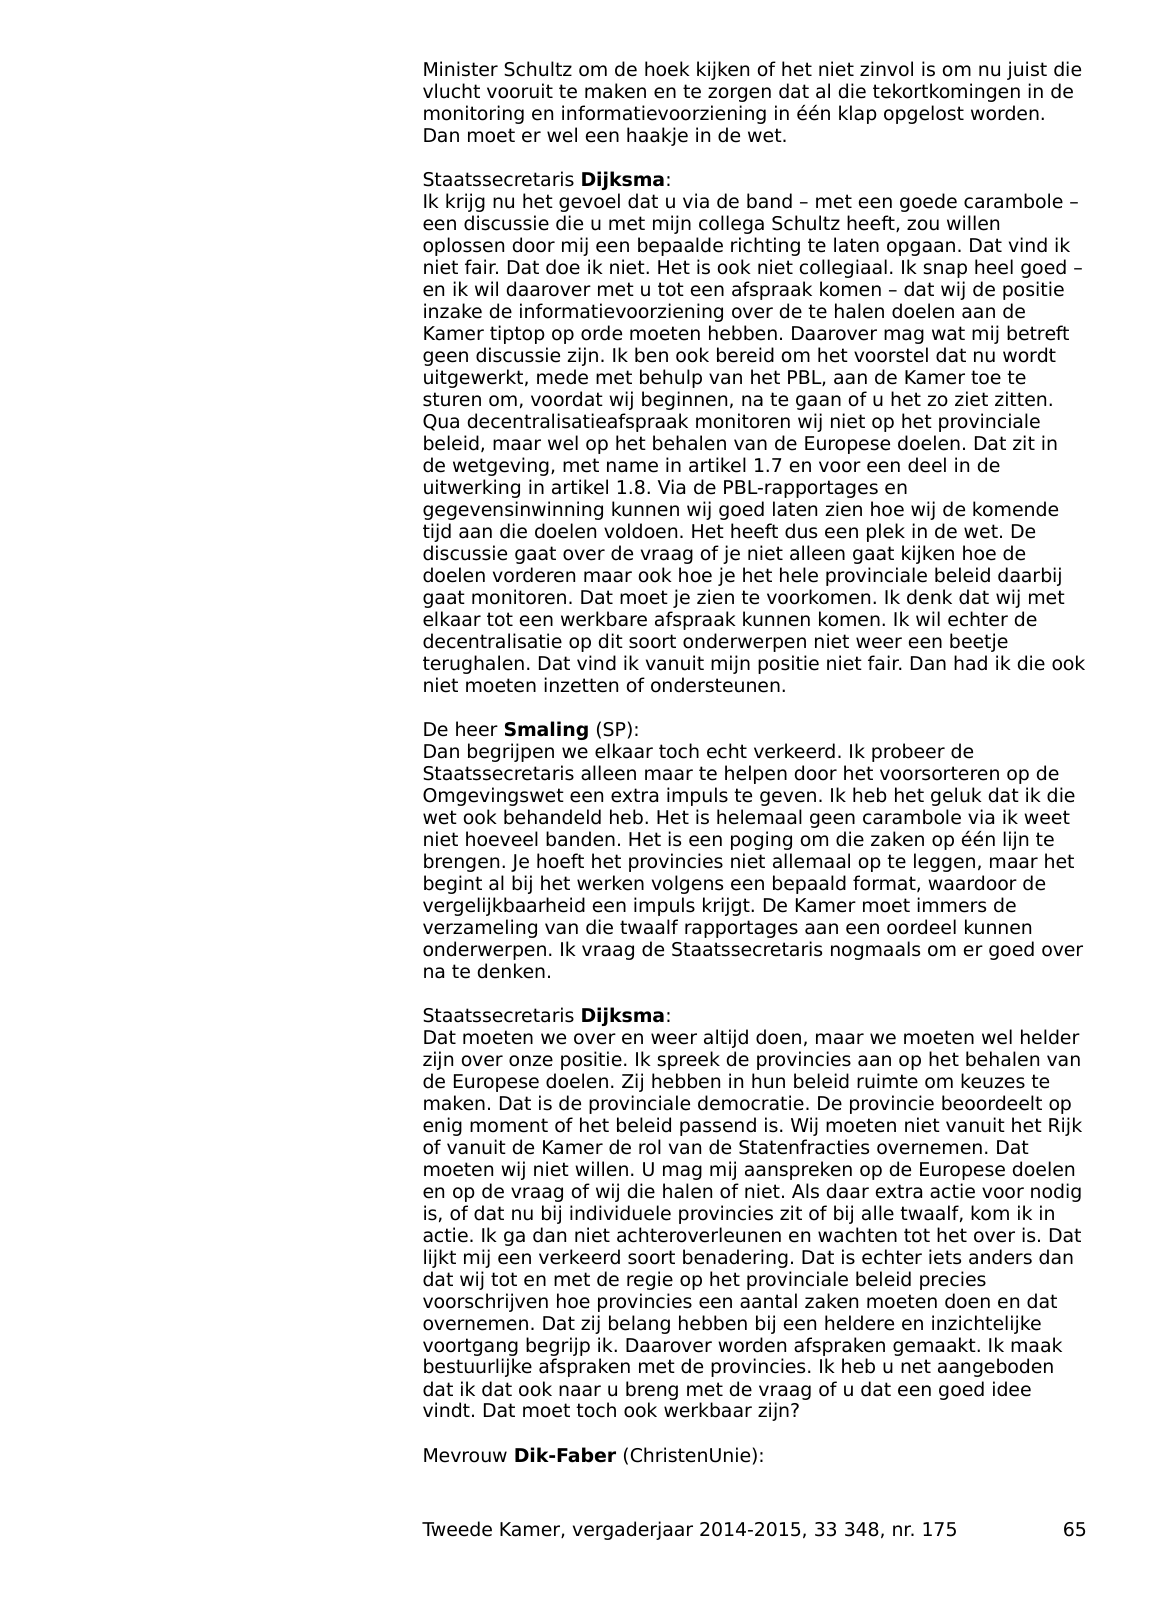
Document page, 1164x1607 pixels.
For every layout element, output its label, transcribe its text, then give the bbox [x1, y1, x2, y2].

text Staatssecretaris Dijksma: [422, 169, 1087, 191]
text Dat moeten we over en weer altijd doen, maar we moeten wel helder zijn over onze positie. Ik spreek de provincies aan op het behalen van de Europese doelen. Zij hebben in hun beleid ruimte om keuzes te maken. Dat is de provinciale democratie. De provincie beoordeelt op enig moment of het beleid passend is. Wij moeten niet vanuit het Rijk of vanuit de Kamer de rol van de Statenfracties overnemen. Dat moeten wij niet willen. U mag mij aanspreken op de Europese doelen en op de vraag of wij die halen of niet. Als daar extra actie voor nodig is, of dat nu bij individuele provincies zit of bij alle twaalf, kom ik in actie. Ik ga dan niet achteroverleunen en wachten tot het over is. Dat lijkt mij een verkeerd soort benadering. Dat is echter iets anders dan dat wij tot en met de regie op het provinciale beleid precies voorschrijven hoe provincies een aantal zaken moeten doen en dat overnemen. Dat zij belang hebben bij een heldere en inzichtelijke voortgang begrijp ik. Daarover worden afspraken gemaakt. Ik maak bestuurlijke afspraken met de provincies. Ik heb u net aangeboden dat ik dat ook naar u breng met de vraag of u dat een goed idee vindt. Dat moet toch ook werkbaar zijn? [422, 1027, 1087, 1422]
text De heer Smaling (SP): [422, 719, 1087, 741]
text Ik krijg nu het gevoel dat u via de band – met een goede carambole – een discussie die u met mijn collega Schultz heeft, zou willen oplossen door mij een bepaalde richting te laten opgaan. Dat vind ik niet fair. Dat doe ik niet. Het is ook niet collegiaal. Ik snap heel goed – en ik wil daarover met u tot een afspraak komen – dat wij de positie inzake de informatievoorziening over de te halen doelen aan de Kamer tiptop op orde moeten hebben. Daarover mag wat mij betreft geen discussie zijn. Ik ben ook bereid om het voorstel dat nu wordt uitgewerkt, mede met behulp van het PBL, aan de Kamer toe te sturen om, voordat wij beginnen, na te gaan of u het zo ziet zitten. Qua decentralisatieafspraak monitoren wij niet op het provinciale beleid, maar wel op het behalen van de Europese doelen. Dat zit in de wetgeving, met name in artikel 1.7 en voor een deel in de uitwerking in artikel 1.8. Via de PBL-rapportages en gegevensinwinning kunnen wij goed laten zien hoe wij de komende tijd aan die doelen voldoen. Het heeft dus een plek in de wet. De discussie gaat over de vraag of je niet alleen gaat kijken hoe de doelen vorderen maar ook hoe je het hele provinciale beleid daarbij gaat monitoren. Dat moet je zien te voorkomen. Ik denk dat wij met elkaar tot een werkbare afspraak kunnen komen. Ik wil echter de decentralisatie op dit soort onderwerpen niet weer een beetje terughalen. Dat vind ik vanuit mijn positie niet fair. Dan had ik die ook niet moeten inzetten of ondersteunen. [422, 191, 1087, 697]
text Minister Schultz om de hoek kijken of het niet zinvol is om nu juist die vlucht vooruit te maken en te zorgen dat al die tekortkomingen in de monitoring en informatievoorziening in één klap opgelost worden. Dan moet er wel een haakje in de wet. [422, 59, 1087, 147]
text Mevrouw Dik-Faber (ChristenUnie): [422, 1444, 1087, 1467]
text Staatssecretaris Dijksma: [422, 1005, 1087, 1027]
text Dan begrijpen we elkaar toch echt verkeerd. Ik probeer de Staatssecretaris alleen maar te helpen door het voorsorteren op de Omgevingswet een extra impuls te geven. Ik heb het geluk dat ik die wet ook behandeld heb. Het is helemaal geen carambole via ik weet niet hoeveel banden. Het is een poging om die zaken op één lijn te brengen. Je hoeft het provincies niet allemaal op te leggen, maar het begint al bij het werken volgens een bepaald format, waardoor de vergelijkbaarheid een impuls krijgt. De Kamer moet immers de verzameling van die twaalf rapportages aan een oordeel kunnen onderwerpen. Ik vraag de Staatssecretaris nogmaals om er goed over na te denken. [422, 741, 1087, 983]
